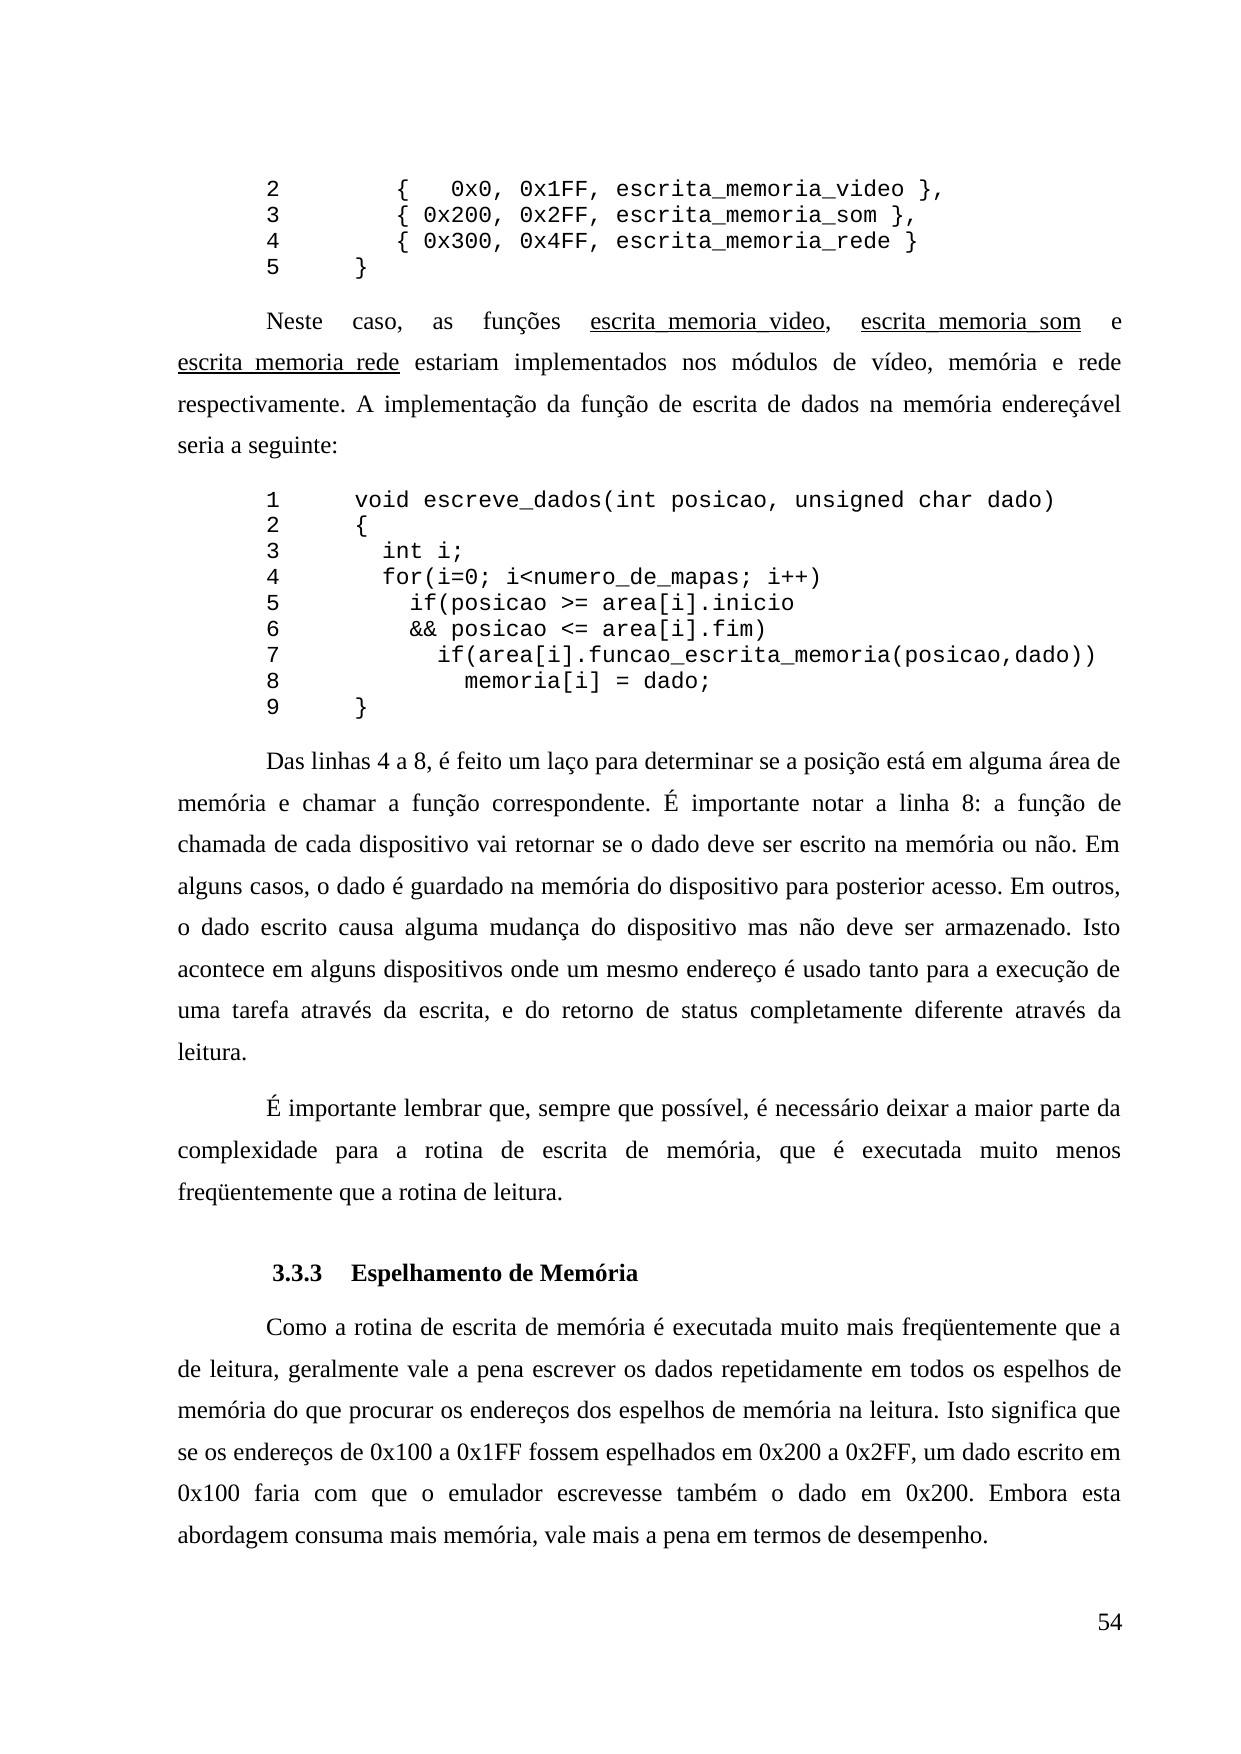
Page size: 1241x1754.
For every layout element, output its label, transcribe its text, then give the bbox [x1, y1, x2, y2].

text É importante lembrar que, sempre que possível, é necessário deixar a maior parte da complexidade para a rotina de escrita de memória, que é executada muito menos freqüentemente que a rotina de leitura. [177, 1094, 1122, 1205]
subtitle Espelhamento de Memória [177, 1259, 1122, 1287]
text Neste caso, as funções escrita_memoria_video, escrita_memoria_som e escrita_memoria_rede estariam implementados nos módulos de vídeo, memória e rede respectivamente. A implementação da função de escrita de dados na memória endereçável seria a seguinte: [177, 307, 1122, 459]
list memoria[i] = dado; [266, 669, 1122, 695]
list { [266, 514, 1122, 540]
text Como a rotina de escrita de memória é executada muito mais freqüentemente que a de leitura, geralmente vale a pena escrever os dados repetidamente em todos os espelhos de memória do que procurar os endereços dos espelhos de memória na leitura. Isto significa que se os endereços de 0x100 a 0x1FF fossem espelhados em 0x200 a 0x2FF, um dado escrito em 0x100 faria com que o emulador escrevesse também o dado em 0x200. Embora esta abordagem consuma mais memória, vale mais a pena em termos de desempenho. [177, 1313, 1122, 1549]
list { 0x200, 0x2FF, escrita_memoria_som }, [266, 203, 1122, 229]
list if(area[i].funcao_escrita_memoria(posicao,dado)) [266, 643, 1122, 669]
text Das linhas 4 a 8, é feito um laço para determinar se a posição está em alguma área de memória e chamar a função correspondente. É importante notar a linha 8: a função de chamada de cada dispositivo vai retornar se o dado deve ser escrito na memória ou não. Em alguns casos, o dado é guardado na memória do dispositivo para posterior acesso. Em outros, o dado escrito causa alguma mudança do dispositivo mas não deve ser armazenado. Isto acontece em alguns dispositivos onde um mesmo endereço é usado tanto para a execução de uma tarefa através da escrita, e do retorno de status completamente diferente através da leitura. [177, 747, 1122, 1066]
list && posicao <= area[i].fim) [266, 618, 1122, 643]
list } [266, 255, 1122, 281]
list if(posicao >= area[i].inicio [266, 592, 1122, 618]
list { 0x300, 0x4FF, escrita_memoria_rede } [266, 229, 1122, 255]
list { 0x0, 0x1FF, escrita_memoria_video }, [266, 177, 1122, 203]
list void escreve_dados(int posicao, unsigned char dado) [266, 488, 1122, 514]
list for(i=0; i<numero_de_mapas; i++) [266, 566, 1122, 592]
list } [266, 695, 1122, 721]
list int i; [266, 540, 1122, 566]
